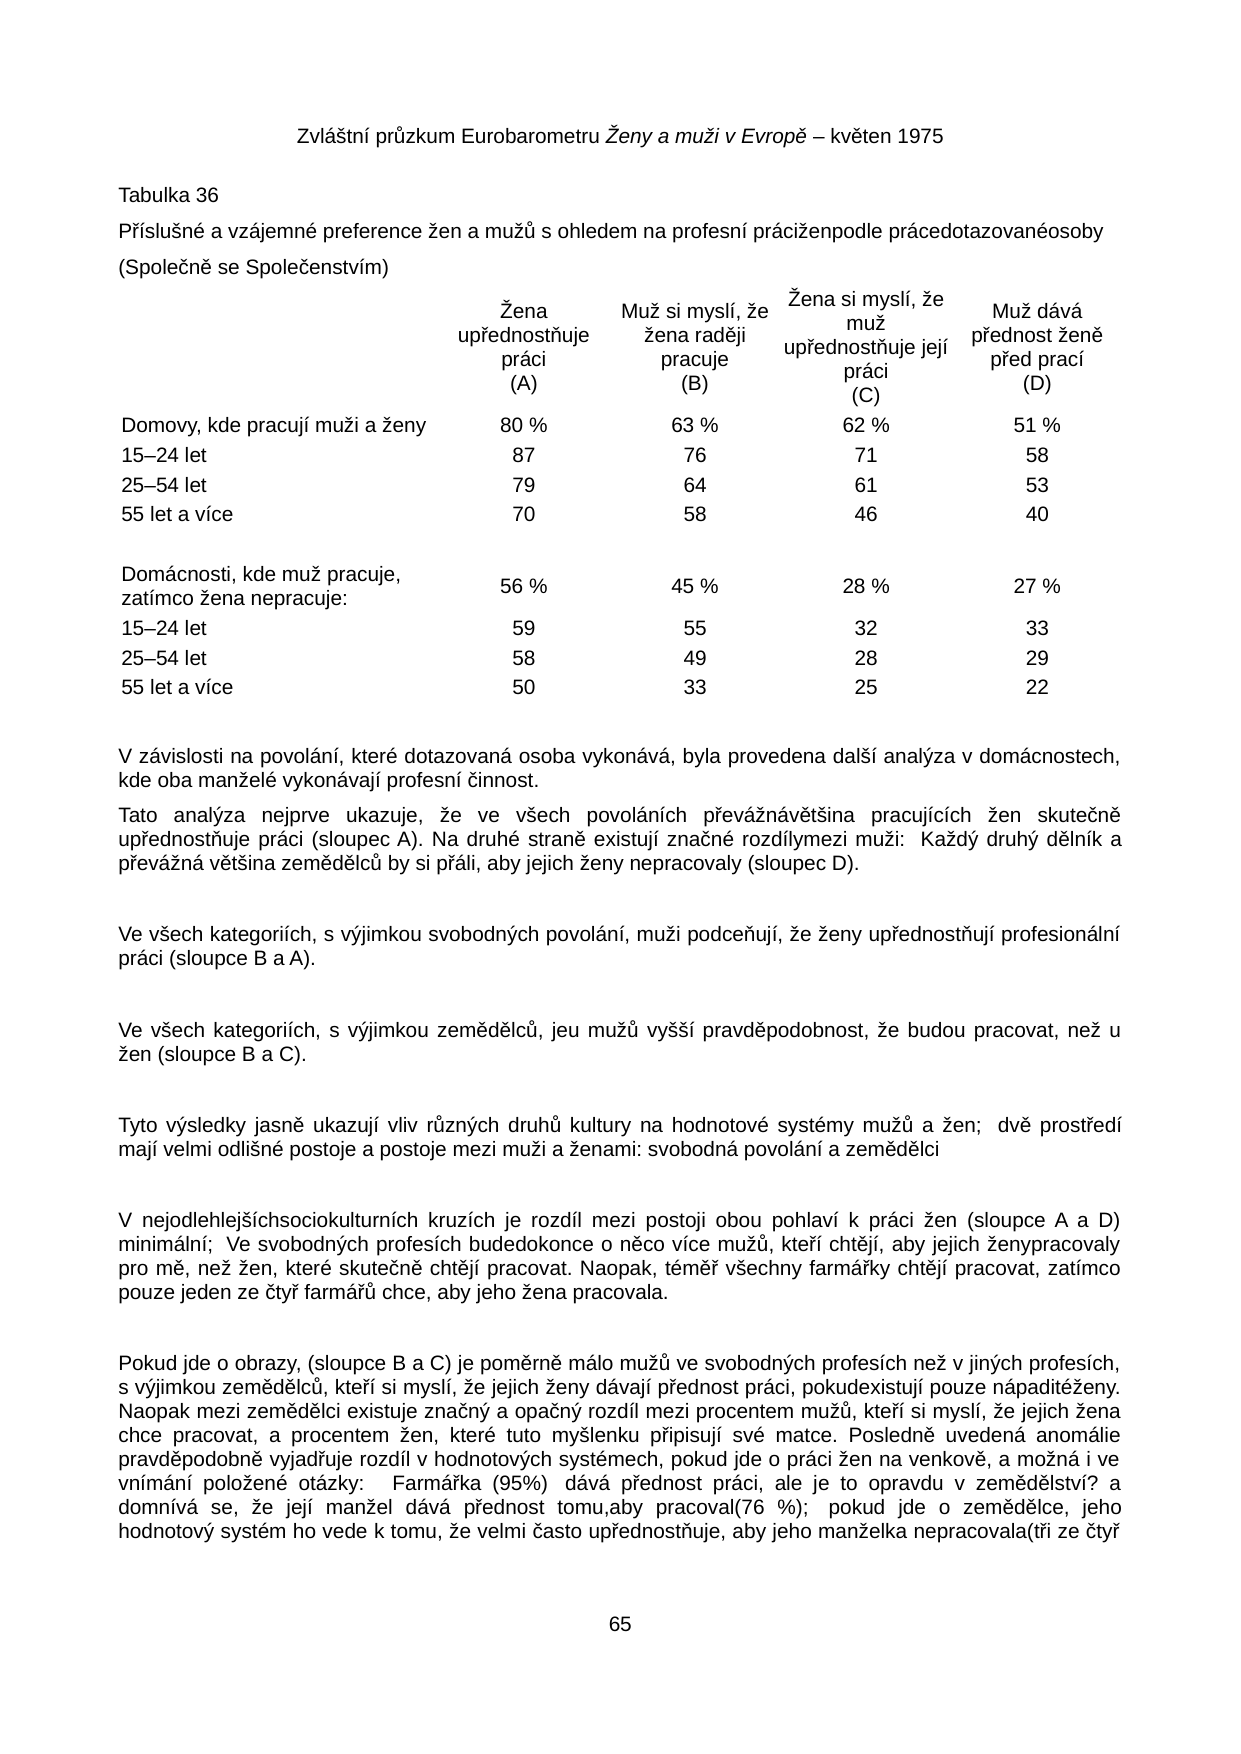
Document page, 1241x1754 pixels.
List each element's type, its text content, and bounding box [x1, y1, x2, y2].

table_cell 87 [438, 440, 609, 469]
table_cell 55 let a více [118, 499, 438, 529]
table_cell 32 [780, 613, 951, 642]
table_cell 55 [609, 613, 780, 642]
table_cell 70 [438, 499, 609, 529]
table_cell 51 % [951, 410, 1123, 440]
text V závislosti na povolání, které dotazovaná osoba vykonává, byla provedena další analýza v domácnostech, kde oba manželé vykonávají profesní činnost. [118, 743, 1122, 791]
table_header Muž si myslí, že žena raději pracuje (B) [609, 284, 780, 410]
table_header Žena si myslí, že muž upřednostňuje její práci (C) [780, 284, 951, 410]
table_cell 45 % [609, 559, 780, 613]
table_header Muž dává přednost ženě před prací (D) [951, 284, 1123, 410]
table_cell 80 % [438, 410, 609, 440]
text Pokud jde o obrazy, (sloupce B a C) je poměrně málo mužů ve svobodných profesích než v jiných profesích, s výjimkou zemědělců, kteří si myslí, že jejich ženy dávají přednost práci, pokudexistují pouze nápaditéženy. Naopak mezi zemědělci existuje značný a opačný rozdíl mezi procentem mužů, kteří si myslí, že jejich žena chce pracovat, a procentem žen, které tuto myšlenku připisují své matce. Posledně uvedená anomálie pravděpodobně vyjadřuje rozdíl v hodnotových systémech, pokud jde o práci žen na venkově, a možná i ve vnímání položené otázky: Farmářka (95%) dává přednost práci, ale je to opravdu v zemědělství? a domnívá se, že její manžel dává přednost tomu,aby pracoval(76 %); pokud jde o zemědělce, jeho hodnotový systém ho vede k tomu, že velmi často upřednostňuje, aby jeho manželka nepracovala(tři ze čtyř [118, 1351, 1122, 1543]
table_cell 62 % [780, 410, 951, 440]
text (Společně se Společenstvím) [118, 254, 1122, 278]
table_cell 33 [951, 613, 1123, 642]
text Tyto výsledky jasně ukazují vliv různých druhů kultury na hodnotové systémy mužů a žen; dvě prostředí mají velmi odlišné postoje a postoje mezi muži a ženami: svobodná povolání a zemědělci [118, 1113, 1122, 1161]
table_cell [780, 529, 951, 559]
table_cell 49 [609, 643, 780, 672]
table_cell Domovy, kde pracují muži a ženy [118, 410, 438, 440]
table_cell 63 % [609, 410, 780, 440]
table_cell 79 [438, 470, 609, 499]
table_cell 25–54 let [118, 470, 438, 499]
table_cell 28 % [780, 559, 951, 613]
table_cell Domácnosti, kde muž pracuje, zatímco žena nepracuje: [118, 559, 438, 613]
table_cell 58 [438, 643, 609, 672]
table_cell 28 [780, 643, 951, 672]
table_cell 59 [438, 613, 609, 642]
table_cell [118, 529, 438, 559]
text Tabulka 36 [118, 183, 1122, 207]
table_cell [609, 529, 780, 559]
table_cell 58 [609, 499, 780, 529]
table_cell 15–24 let [118, 613, 438, 642]
text Příslušné a vzájemné preference žen a mužů s ohledem na profesní práciženpodle prácedotazovanéosoby [118, 219, 1122, 243]
table_cell 22 [951, 672, 1123, 702]
table_cell 55 let a více [118, 672, 438, 702]
table_cell 58 [951, 440, 1123, 469]
text V nejodlehlejšíchsociokulturních kruzích je rozdíl mezi postoji obou pohlaví k práci žen (sloupce A a D) minimální; Ve svobodných profesích budedokonce o něco více mužů, kteří chtějí, aby jejich ženypracovaly pro mě, než žen, které skutečně chtějí pracovat. Naopak, téměř všechny farmářky chtějí pracovat, zatímco pouze jeden ze čtyř farmářů chce, aby jeho žena pracovala. [118, 1208, 1122, 1304]
text Tato analýza nejprve ukazuje, že ve všech povoláních převážnávětšina pracujících žen skutečně upřednostňuje práci (sloupec A). Na druhé straně existují značné rozdílymezi muži: Každý druhý dělník a převážná většina zemědělců by si přáli, aby jejich ženy nepracovaly (sloupec D). [118, 803, 1122, 875]
table_cell 50 [438, 672, 609, 702]
table_cell 76 [609, 440, 780, 469]
table_cell 25–54 let [118, 643, 438, 672]
table_cell 46 [780, 499, 951, 529]
text Ve všech kategoriích, s výjimkou zemědělců, jeu mužů vyšší pravděpodobnost, že budou pracovat, než u žen (sloupce B a C). [118, 1017, 1122, 1065]
table_cell 15–24 let [118, 440, 438, 469]
text Ve všech kategoriích, s výjimkou svobodných povolání, muži podceňují, že ženy upřednostňují profesionální práci (sloupce B a A). [118, 922, 1122, 970]
table_cell 29 [951, 643, 1123, 672]
table_header Žena upřednostňuje práci (A) [438, 284, 609, 410]
table_cell 64 [609, 470, 780, 499]
table_cell 61 [780, 470, 951, 499]
table_cell 53 [951, 470, 1123, 499]
table_cell 40 [951, 499, 1123, 529]
table_cell 71 [780, 440, 951, 469]
table_cell 25 [780, 672, 951, 702]
table_cell 56 % [438, 559, 609, 613]
table_header [118, 284, 438, 410]
table_cell 27 % [951, 559, 1123, 613]
table_cell 33 [609, 672, 780, 702]
table_cell [951, 529, 1123, 559]
table_cell [438, 529, 609, 559]
